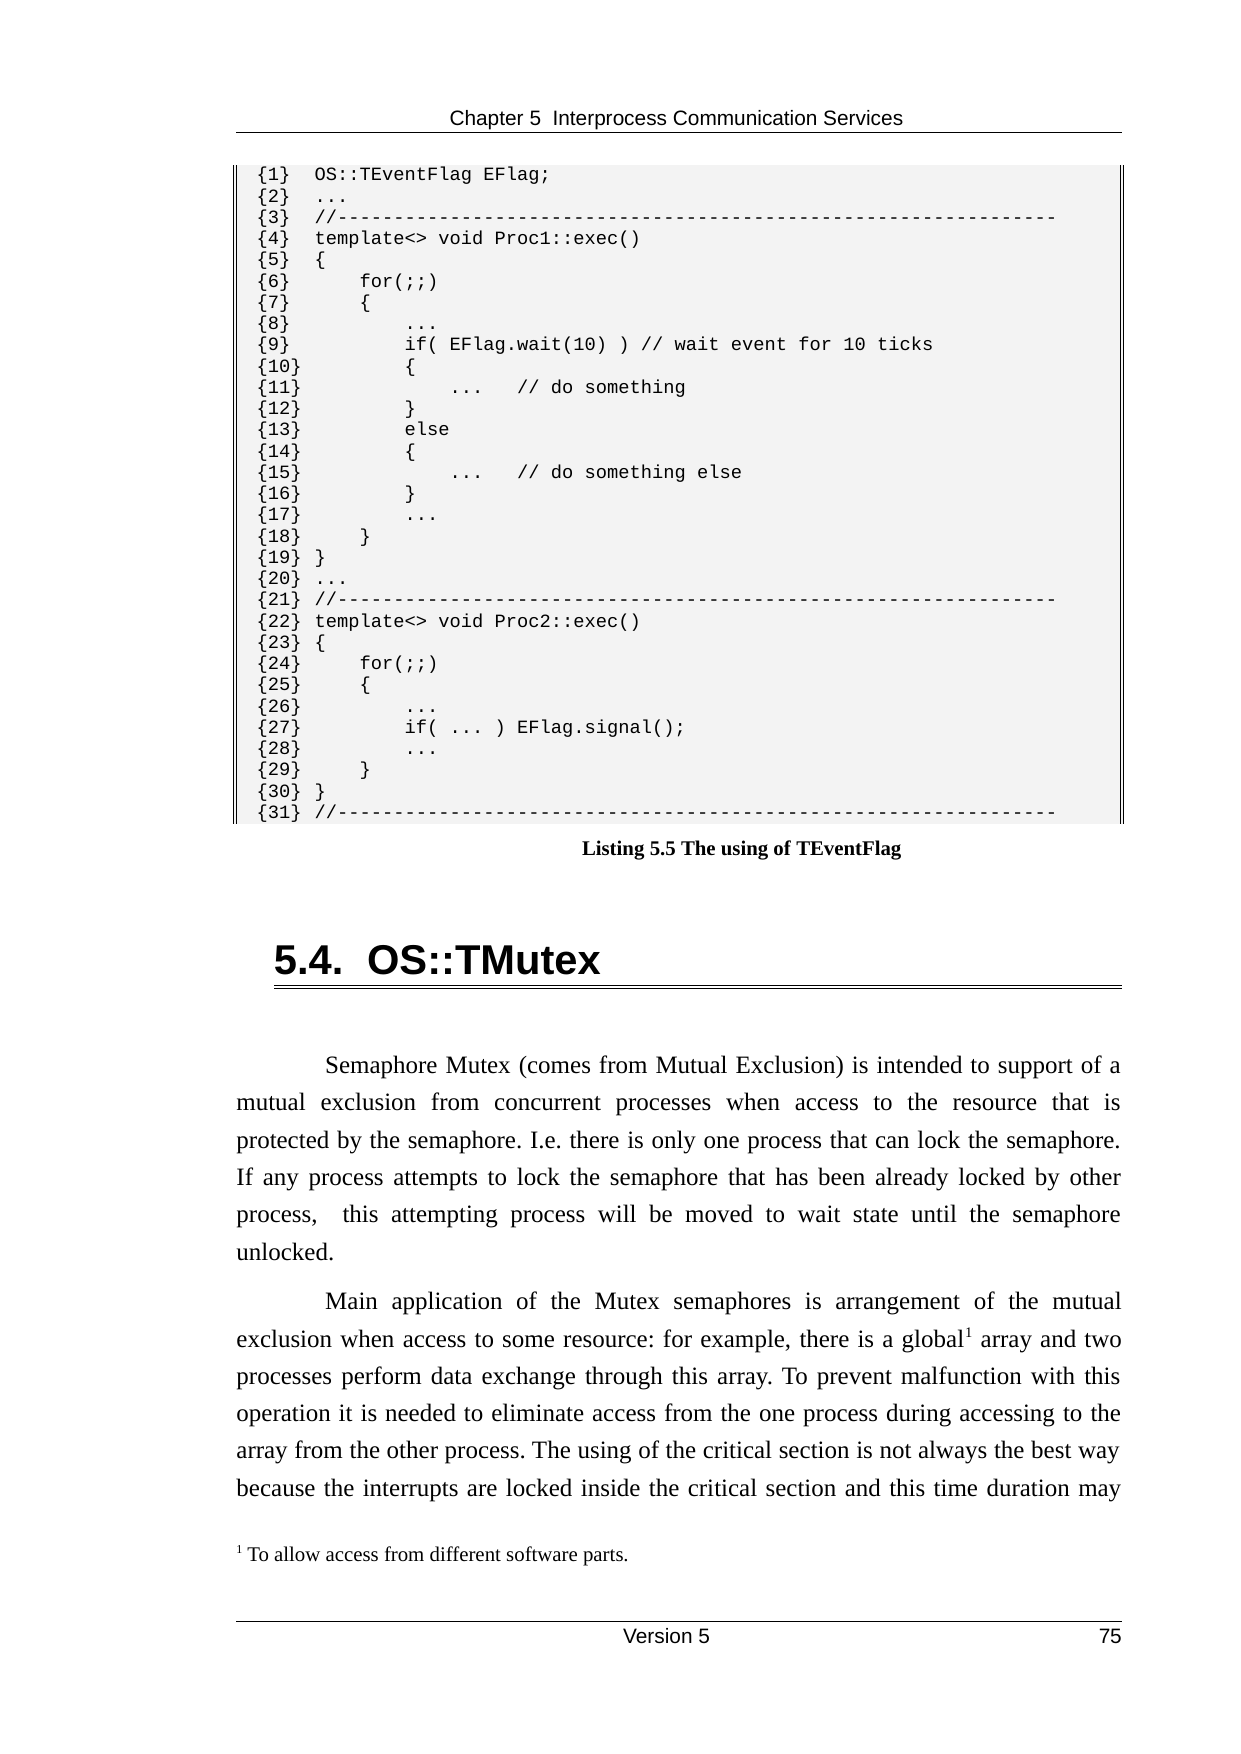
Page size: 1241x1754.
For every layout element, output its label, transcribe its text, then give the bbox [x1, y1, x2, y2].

list OS::TEventFlag EFlag; [237, 165, 1120, 186]
list } [237, 526, 1120, 548]
list { [237, 356, 1120, 378]
list template<> void Proc2::exec() [237, 611, 1120, 633]
list { [237, 675, 1120, 696]
text Listing 5.5 The using of TEventFlag [361, 836, 1122, 860]
list //---------------------------------------------------------------- [237, 803, 1120, 824]
list } [237, 781, 1120, 803]
list ... [237, 696, 1120, 718]
text Semaphore Mutex (comes from Mutual Exclusion) is intended to support of a mutual exclusion from concurrent processes when access to the resource that is protected by the semaphore. I.e. there is only one process that can lock the semaphore. If any process attempts to lock the semaphore that has been already locked by other process, this attempting process will be moved to wait state until the semaphore unlocked. [236, 1050, 1122, 1265]
list if( EFlag.wait(10) ) // wait event for 10 ticks [237, 335, 1120, 356]
list { [237, 633, 1120, 654]
list { [237, 441, 1120, 463]
text To allow access from different software parts. [236, 1542, 1122, 1566]
list ... [237, 505, 1120, 526]
list } [237, 399, 1120, 420]
list else [237, 420, 1120, 441]
list ... [237, 739, 1120, 760]
list //---------------------------------------------------------------- [237, 208, 1120, 229]
list } [237, 548, 1120, 569]
list ... // do something [237, 378, 1120, 399]
text Main application of the Mutex semaphores is arrangement of the mutual exclusion when access to some resource: for example, there is a global array and two processes perform data exchange through this array. To prevent malfunction with this operation it is needed to eliminate access from the one process during accessing to the array from the other process. The using of the critical section is not always the best way because the interrupts are locked inside the critical section and this time duration may [236, 1286, 1122, 1502]
list if( ... ) EFlag.signal(); [237, 718, 1120, 739]
list //---------------------------------------------------------------- [237, 590, 1120, 611]
list { [237, 293, 1120, 314]
list ... [237, 186, 1120, 208]
list template<> void Proc1::exec() [237, 229, 1120, 250]
list ... [237, 314, 1120, 335]
list for(;;) [237, 271, 1120, 293]
list } [237, 484, 1120, 505]
list for(;;) [237, 654, 1120, 675]
subtitle OS::TMutex [274, 935, 1122, 985]
list ... // do something else [237, 463, 1120, 484]
list ... [237, 569, 1120, 590]
list { [237, 250, 1120, 271]
list } [237, 760, 1120, 781]
